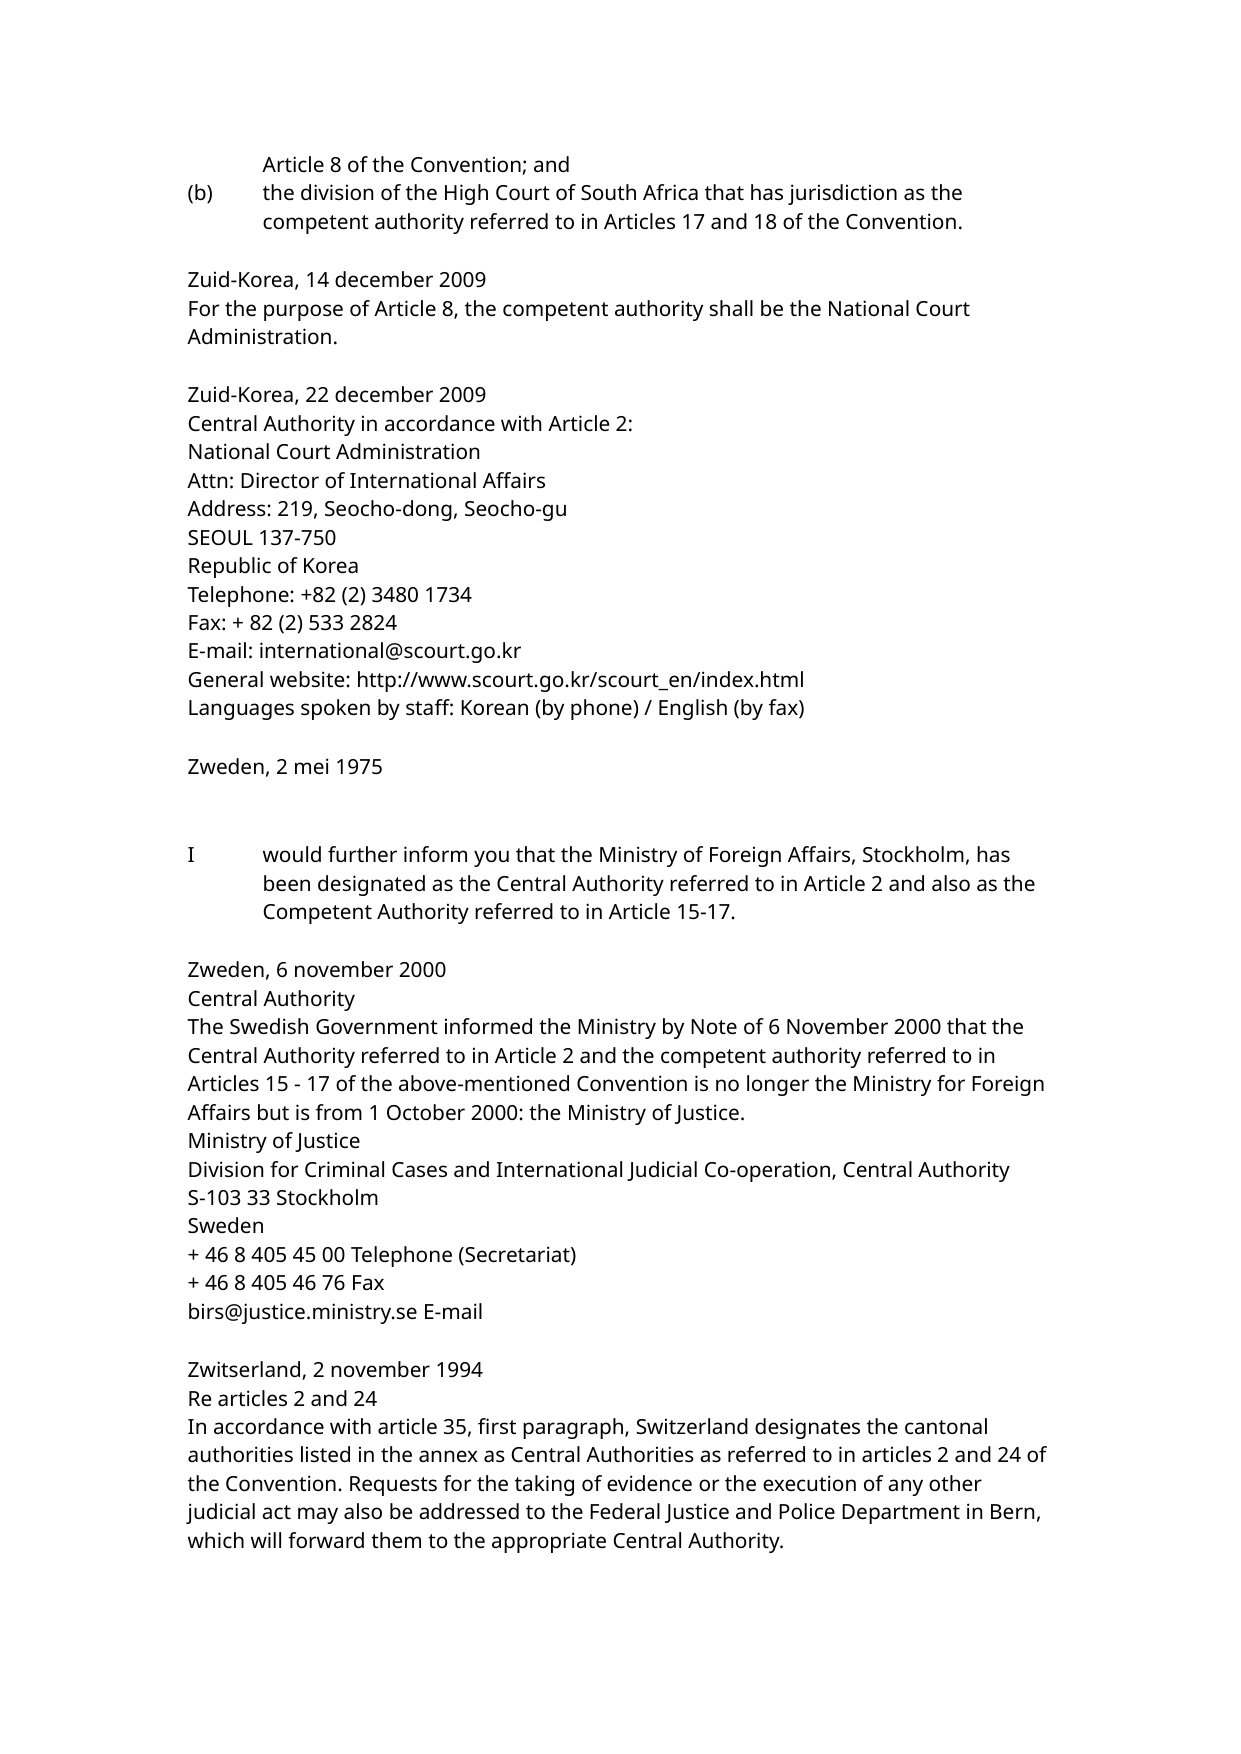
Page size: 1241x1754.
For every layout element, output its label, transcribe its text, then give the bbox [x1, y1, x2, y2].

text National Court Administration [187, 437, 1053, 466]
list would further inform you that the Ministry of Foreign Affairs, Stockholm, has been designated as the Central Authority referred to in Article 2 and also as the Competent Authority referred to in Article 15-17. [187, 840, 1053, 926]
text Languages spoken by staff: Korean (by phone) / English (by fax) [187, 693, 1053, 722]
text Central Authority in accordance with Article 2: [187, 409, 1053, 437]
text Fax: + 82 (2) 533 2824 [187, 608, 1053, 637]
text General website: http://www.scourt.go.kr/scourt_en/index.html [187, 665, 1053, 693]
text Sweden [187, 1212, 1053, 1240]
text Address: 219, Seocho-dong, Seocho-gu [187, 494, 1053, 523]
text Ministry of Justice [187, 1126, 1053, 1155]
text SEOUL 137-750 [187, 523, 1053, 551]
text Telephone: +82 (2) 3480 1734 [187, 580, 1053, 608]
list Article 8 of the Convention; and [187, 150, 1053, 178]
text Attn: Director of International Affairs [187, 466, 1053, 494]
text For the purpose of Article 8, the competent authority shall be the National Court Administration. [187, 294, 1053, 351]
text Re articles 2 and 24 [187, 1384, 1053, 1412]
text Central Authority [187, 984, 1053, 1012]
text + 46 8 405 45 00 Telephone (Secretariat) [187, 1240, 1053, 1268]
text Zuid-Korea, 22 december 2009 [187, 381, 1053, 409]
text Zwitserland, 2 november 1994 [187, 1355, 1053, 1384]
text In accordance with article 35, first paragraph, Switzerland designates the cantonal authorities listed in the annex as Central Authorities as referred to in articles 2 and 24 of the Convention. Requests for the taking of evidence or the execution of any other judicial act may also be addressed to the Federal Justice and Police Department in Bern, which will forward them to the appropriate Central Authority. [187, 1412, 1053, 1554]
text S-103 33 Stockholm [187, 1183, 1053, 1212]
text Division for Criminal Cases and International Judicial Co-operation, Central Authority [187, 1155, 1053, 1183]
text The Swedish Government informed the Ministry by Note of 6 November 2000 that the Central Authority referred to in Article 2 and the competent authority referred to in Articles 15 - 17 of the above-mentioned Convention is no longer the Ministry for Foreign Affairs but is from 1 October 2000: the Ministry of Justice. [187, 1012, 1053, 1126]
text Republic of Korea [187, 551, 1053, 580]
text Zuid-Korea, 14 december 2009 [187, 265, 1053, 294]
text E-mail: international@scourt.go.kr [187, 637, 1053, 665]
text Zweden, 2 mei 1975 [187, 752, 1053, 780]
text birs@justice.ministry.se E-mail [187, 1297, 1053, 1325]
list the division of the High Court of South Africa that has jurisdiction as the competent authority referred to in Articles 17 and 18 of the Convention. [187, 178, 1053, 235]
text + 46 8 405 46 76 Fax [187, 1268, 1053, 1297]
text Zweden, 6 november 2000 [187, 956, 1053, 984]
